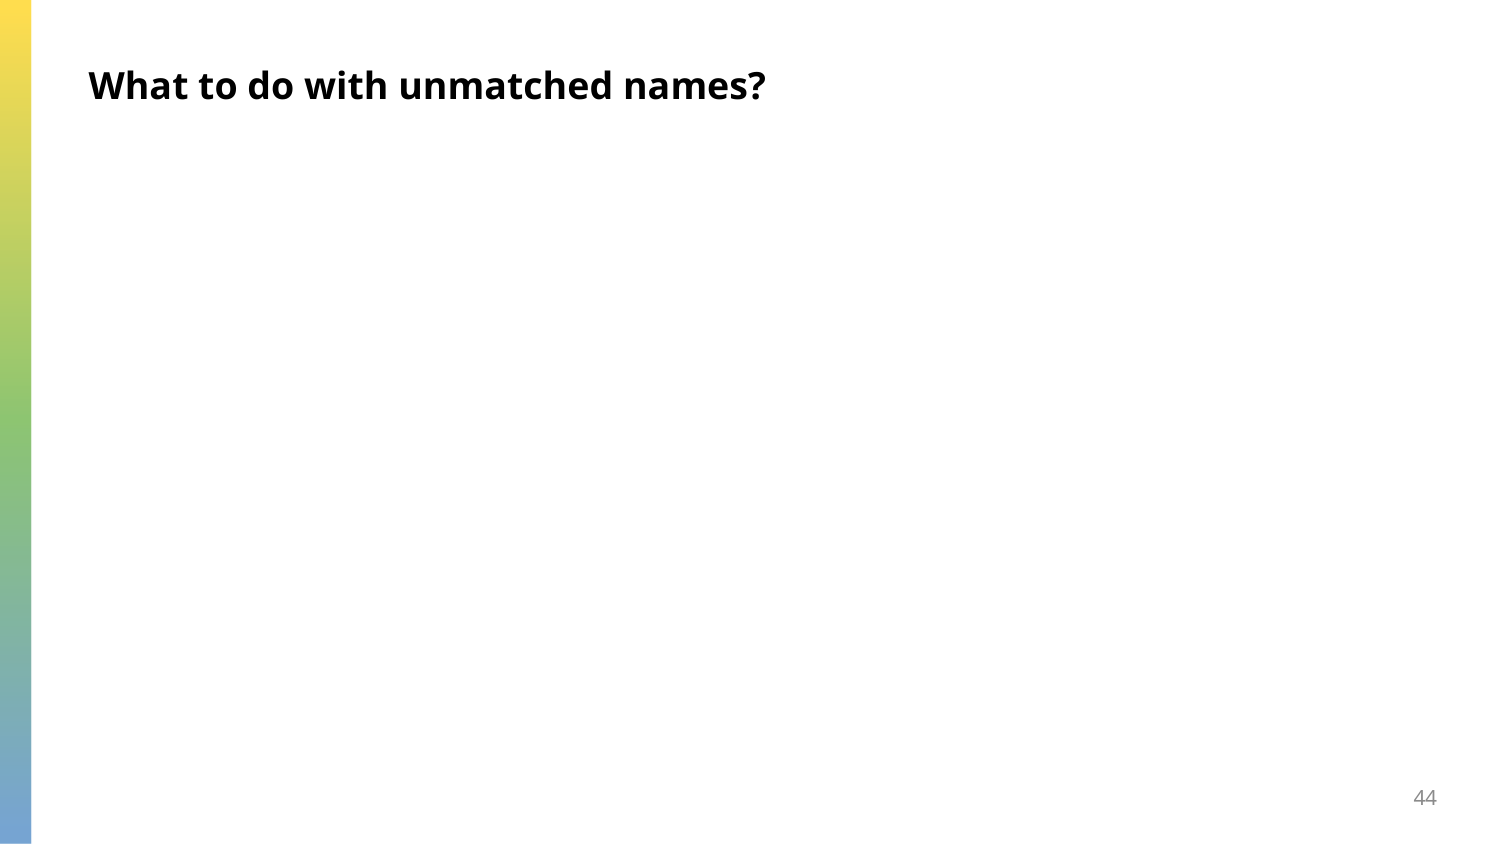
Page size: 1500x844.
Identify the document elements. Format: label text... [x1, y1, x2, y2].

picture [0, 0, 1500, 844]
list What to do with unmatched names? [88, 61, 1442, 157]
